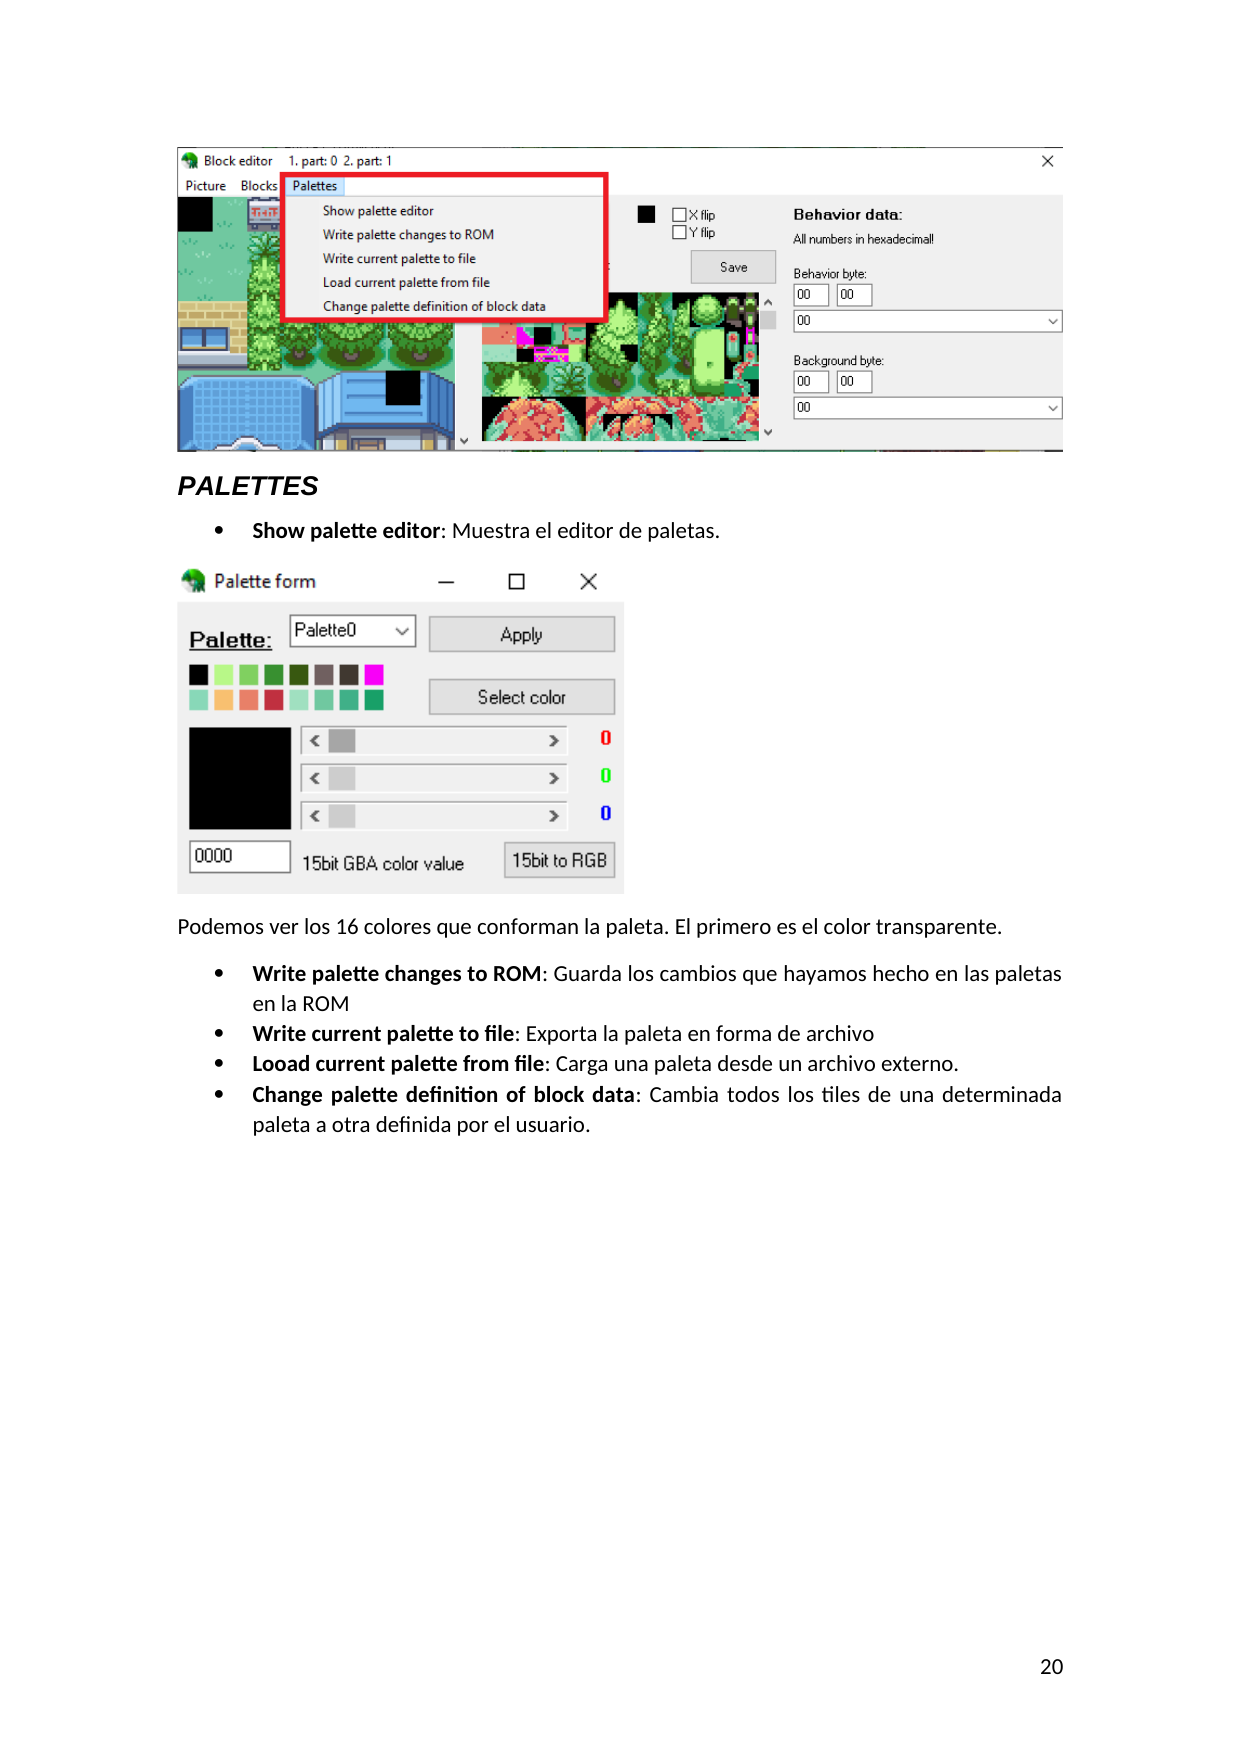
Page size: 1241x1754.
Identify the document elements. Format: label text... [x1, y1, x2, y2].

list Show palette editor: Muestra el editor de paletas. [215, 517, 1063, 544]
list Change palette definition of block data: Cambia todos los tiles de una determinada paleta a otra definida por el usuario. [215, 1080, 1063, 1138]
list Looad current palette from file: Carga una paleta desde un archivo externo. [215, 1049, 1063, 1077]
text Podemos ver los 16 colores que conforman la paleta. El primero es el color transparente. [177, 912, 1063, 940]
list Write palette changes to ROM: Guarda los cambios que hayamos hecho en las paletas en la ROM [215, 959, 1063, 1017]
list Write current palette to file: Exporta la paleta en forma de archivo [215, 1019, 1063, 1047]
picture [177, 147, 1063, 452]
subtitle PALETTES [177, 470, 1063, 502]
picture [177, 563, 625, 894]
